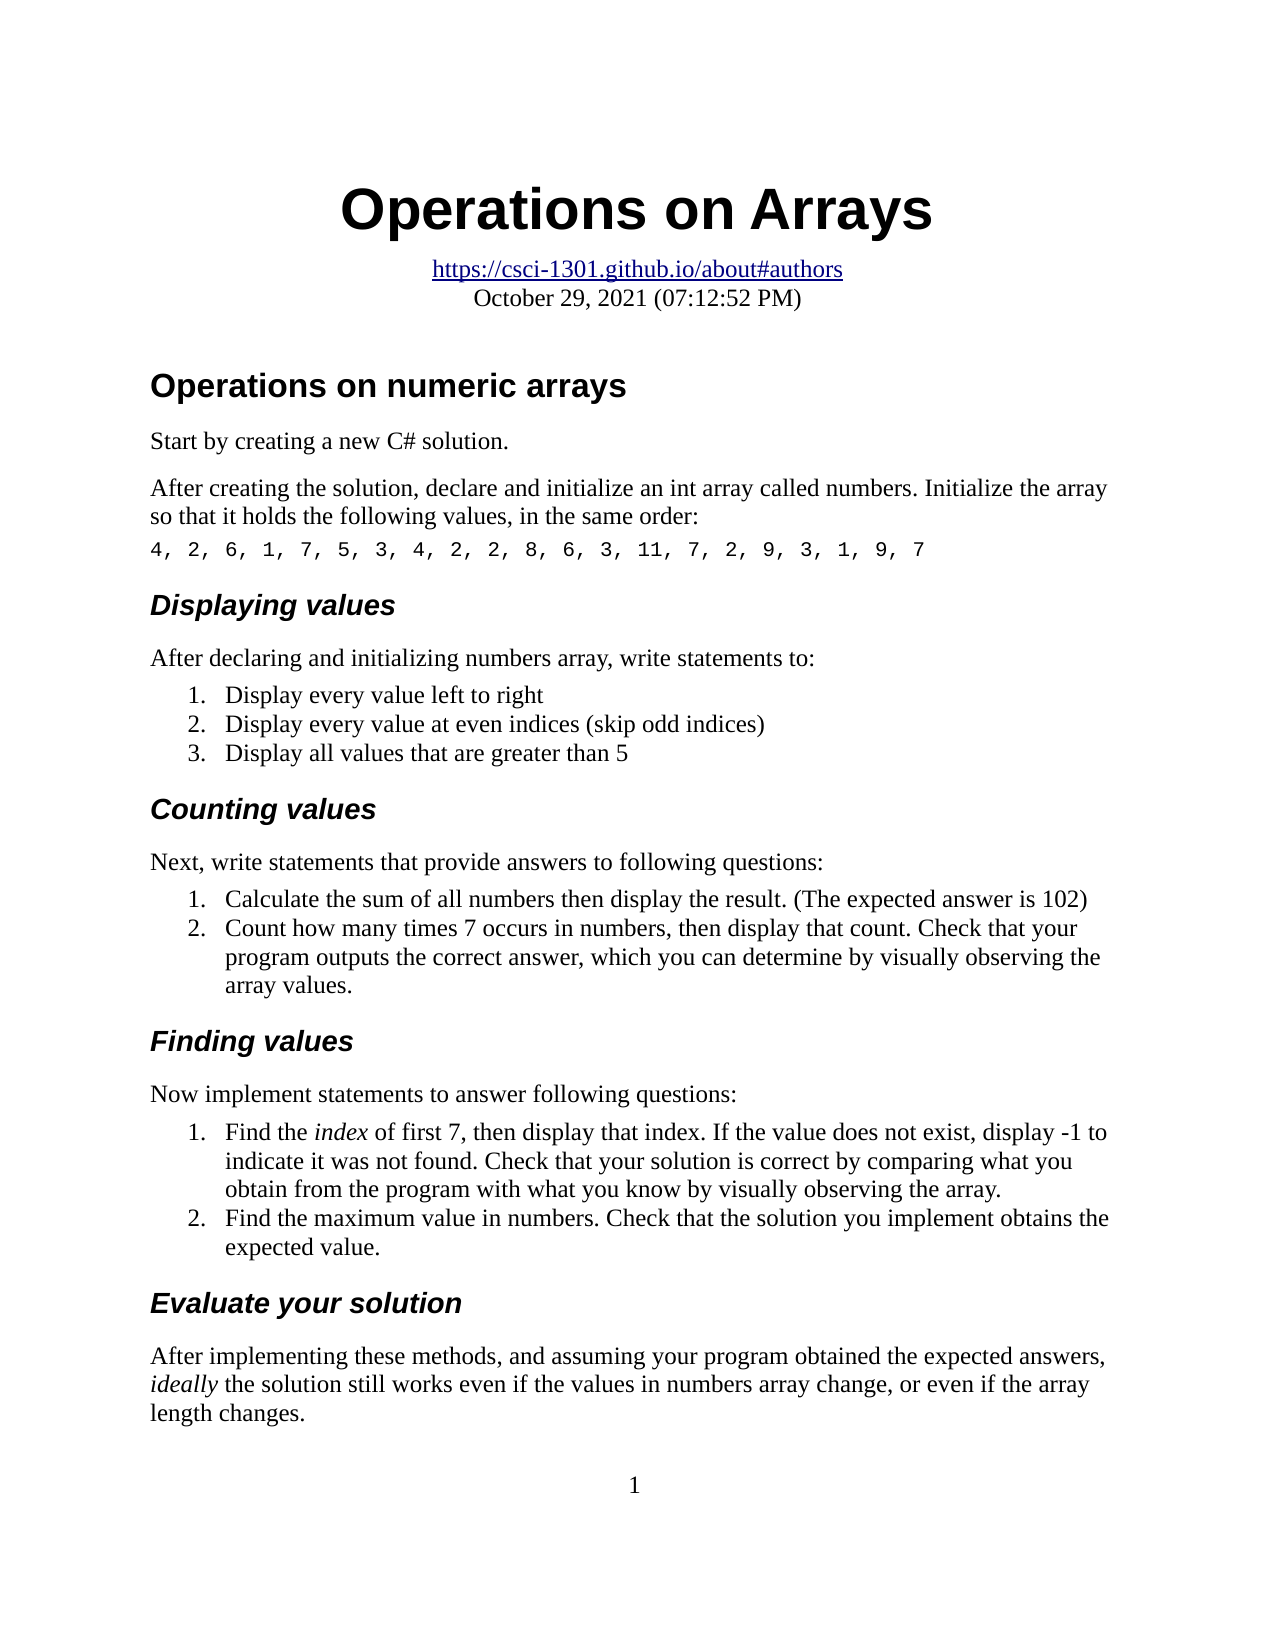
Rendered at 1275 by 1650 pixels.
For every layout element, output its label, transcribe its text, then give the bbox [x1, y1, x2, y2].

subtitle Operations on numeric arrays [150, 366, 1125, 404]
list Find the maximum value in numbers. Check that the solution you implement obtains the expected value. [187, 1203, 1125, 1261]
text Next, write statements that provide answers to following questions: [150, 847, 1125, 875]
subtitle Displaying values [150, 588, 1125, 621]
subtitle Finding values [150, 1024, 1125, 1058]
list Count how many times 7 occurs in numbers, then display that count. Check that your program outputs the correct answer, which you can determine by visually observing the array values. [187, 913, 1125, 999]
list Display all values that are greater than 5 [187, 738, 1125, 767]
list Find the index of first 7, then display that index. If the value does not exist, display -1 to indicate it was not found. Check that your solution is correct by comparing what you obtain from the program with what you know by visually observing the array. [187, 1117, 1125, 1203]
list Display every value left to right [187, 680, 1125, 709]
text After creating the solution, declare and initialize an int array called numbers. Initialize the array so that it holds the following values, in the same order: [150, 473, 1125, 530]
text After implementing these methods, and assuming your program obtained the expected answers, ideally the solution still works even if the values in numbers array change, or even if the array length changes. [150, 1341, 1125, 1427]
text October 29, 2021 (07:12:52 PM) [150, 283, 1125, 312]
subtitle Counting values [150, 792, 1125, 825]
text Now implement statements to answer following questions: [150, 1079, 1125, 1108]
list Display every value at even indices (skip odd indices) [187, 709, 1125, 738]
subtitle Evaluate your solution [150, 1286, 1125, 1319]
text 4, 2, 6, 1, 7, 5, 3, 4, 2, 2, 8, 6, 3, 11, 7, 2, 9, 3, 1, 9, 7 [150, 539, 1125, 563]
text After declaring and initializing numbers array, write statements to: [150, 643, 1125, 671]
text https://csci-1301.github.io/about#authors [150, 254, 1125, 283]
list Calculate the sum of all numbers then display the result. (The expected answer is 102) [187, 884, 1125, 913]
text Start by creating a new C# solution. [150, 426, 1125, 455]
title Operations on Arrays [150, 175, 1125, 242]
